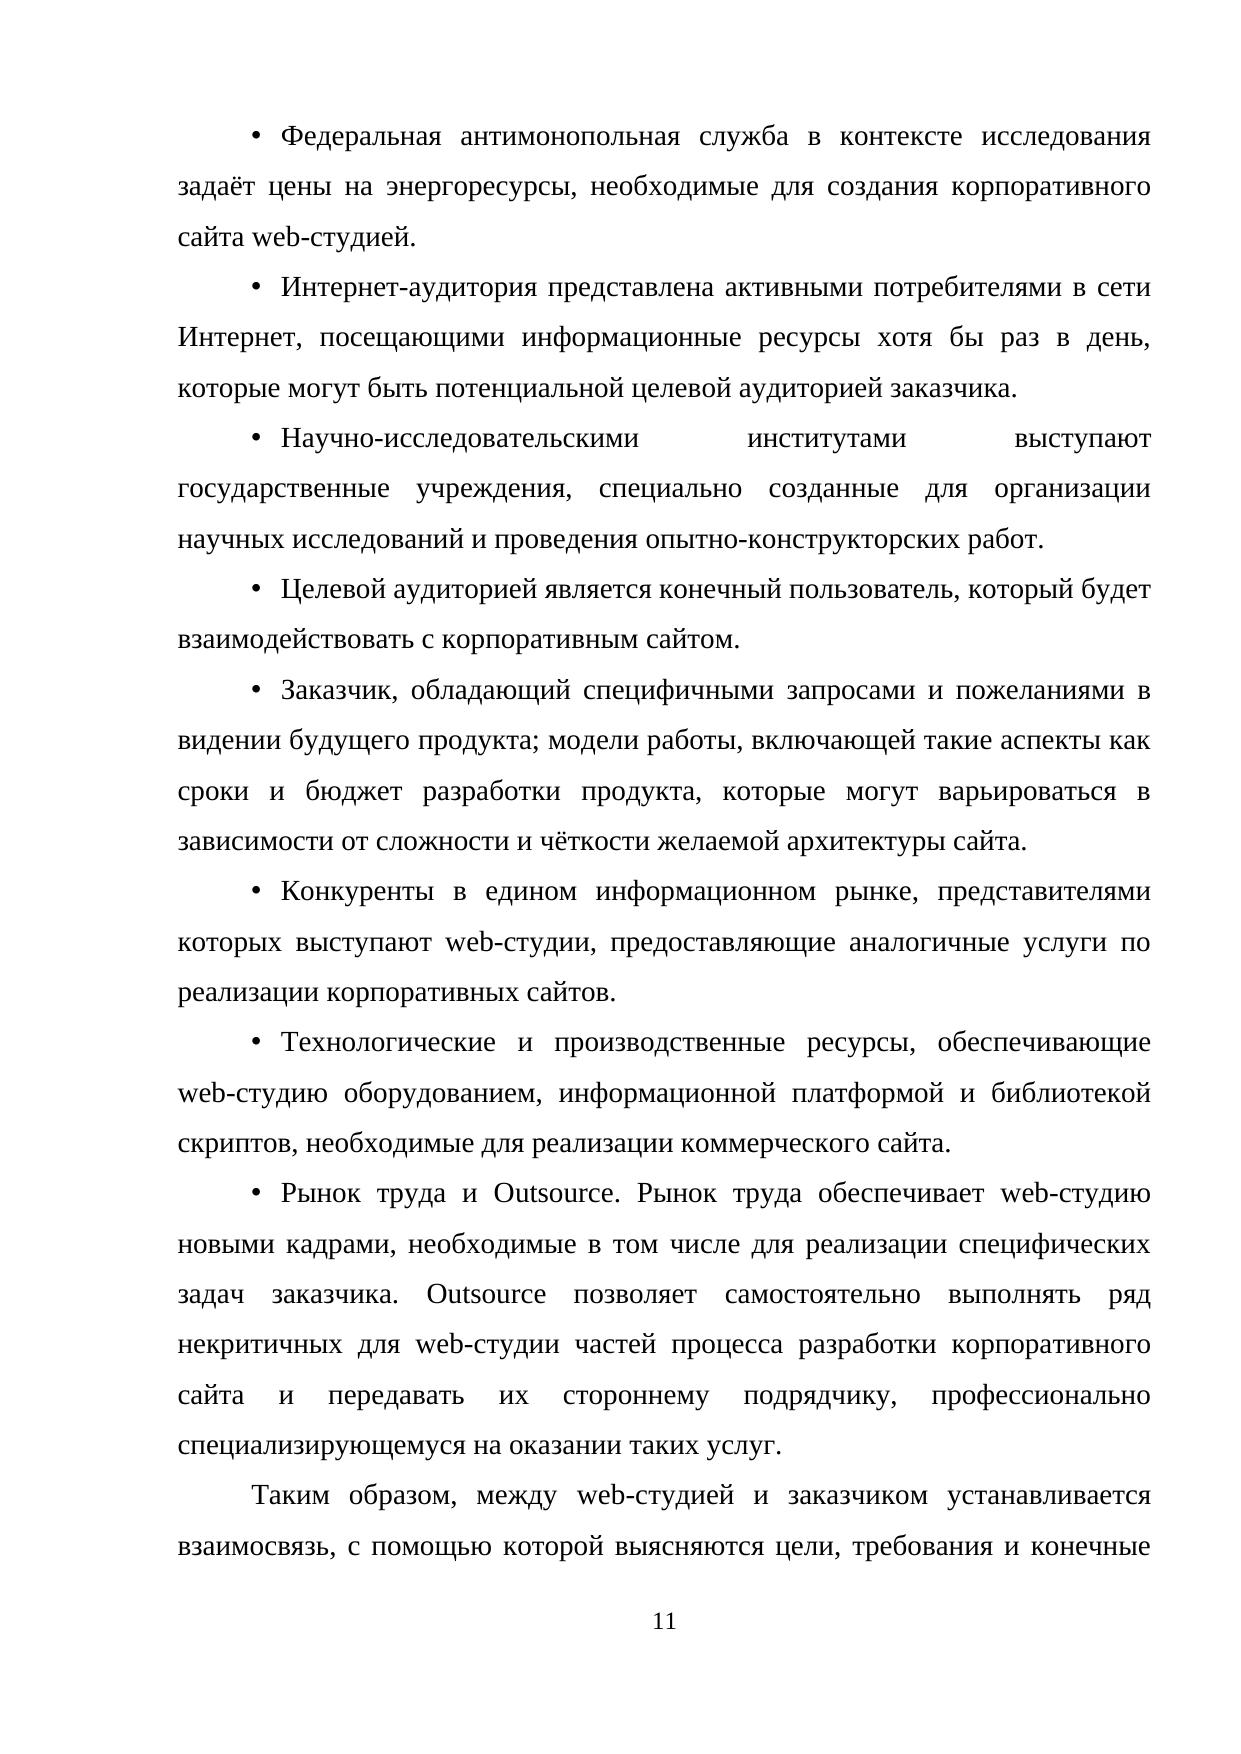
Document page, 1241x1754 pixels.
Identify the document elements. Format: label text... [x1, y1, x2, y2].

list Рынок труда и Outsource. Рынок труда обеспечивает web-студию новыми кадрами, необходимые в том числе для реализации специфических задач заказчика. Outsource позволяет самостоятельно выполнять ряд некритичных для web-студии частей процесса разработки корпоративного сайта и передавать их стороннему подрядчику, профессионально специализирующемуся на оказании таких услуг. [177, 1175, 1152, 1461]
list Федеральная антимонопольная служба в контексте исследования задаёт цены на энергоресурсы, необходимые для создания корпоративного сайта web-студией. [177, 118, 1152, 252]
list Заказчик, обладающий специфичными запросами и пожеланиями в видении будущего продукта; модели работы, включающей такие аспекты как сроки и бюджет разработки продукта, которые могут варьироваться в зависимости от сложности и чёткости желаемой архитектуры сайта. [177, 672, 1152, 857]
list Научно-исследовательскими институтами выступают государственные учреждения, специально созданные для организации научных исследований и проведения опытно-конструкторских работ. [177, 420, 1152, 554]
text Таким образом, между web-студией и заказчиком устанавливается взаимосвязь, с помощью которой выясняются цели, требования и конечные [177, 1477, 1152, 1561]
list Интернет-аудитория представлена активными потребителями в сети Интернет, посещающими информационные ресурсы хотя бы раз в день, которые могут быть потенциальной целевой аудиторией заказчика. [177, 269, 1152, 403]
list Технологические и производственные ресурсы, обеспечивающие web-студию оборудованием, информационной платформой и библиотекой скриптов, необходимые для реализации коммерческого сайта. [177, 1024, 1152, 1159]
list Целевой аудиторией является конечный пользователь, который будет взаимодействовать с корпоративным сайтом. [177, 571, 1152, 655]
list Конкуренты в едином информационном рынке, представителями которых выступают web-студии, предоставляющие аналогичные услуги по реализации корпоративных сайтов. [177, 873, 1152, 1008]
